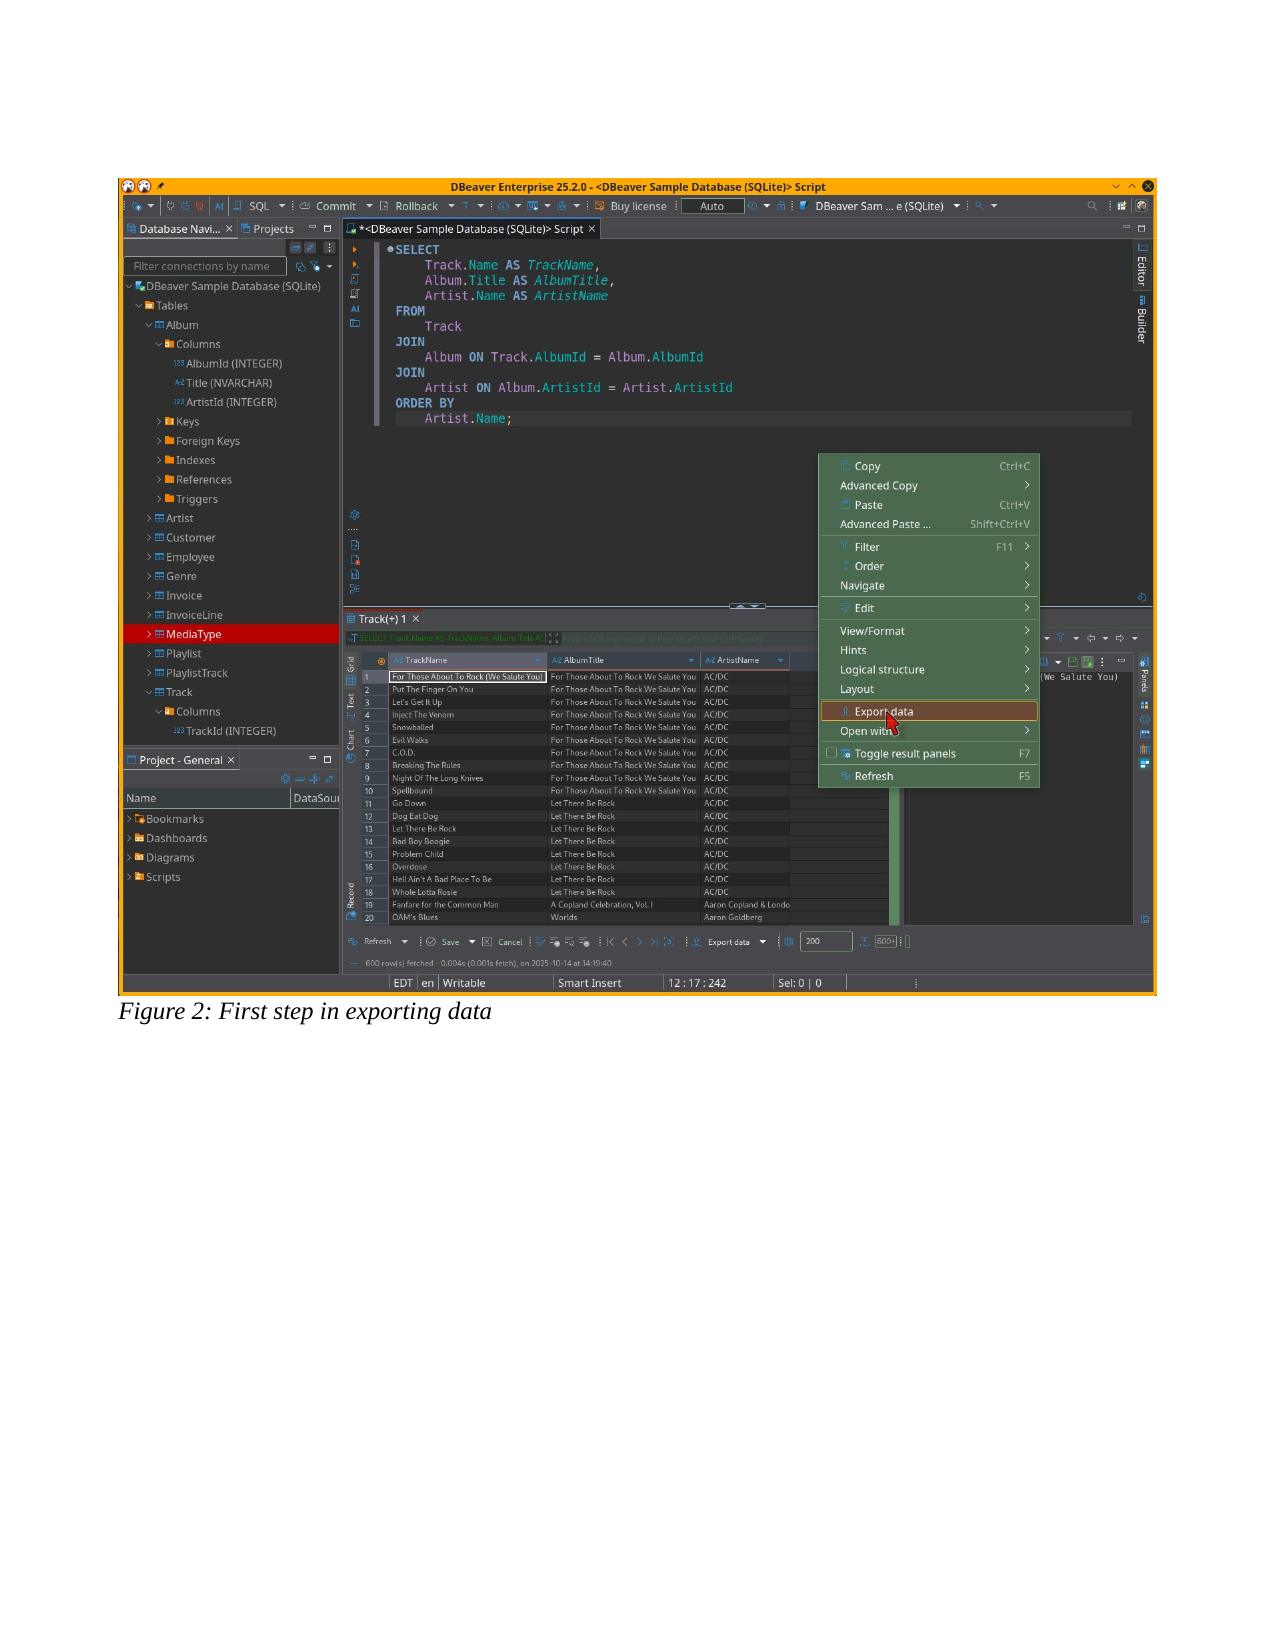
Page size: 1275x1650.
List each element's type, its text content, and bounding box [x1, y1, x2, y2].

text Figure 2: First step in exporting data [118, 996, 1157, 1024]
picture [118, 178, 1157, 996]
